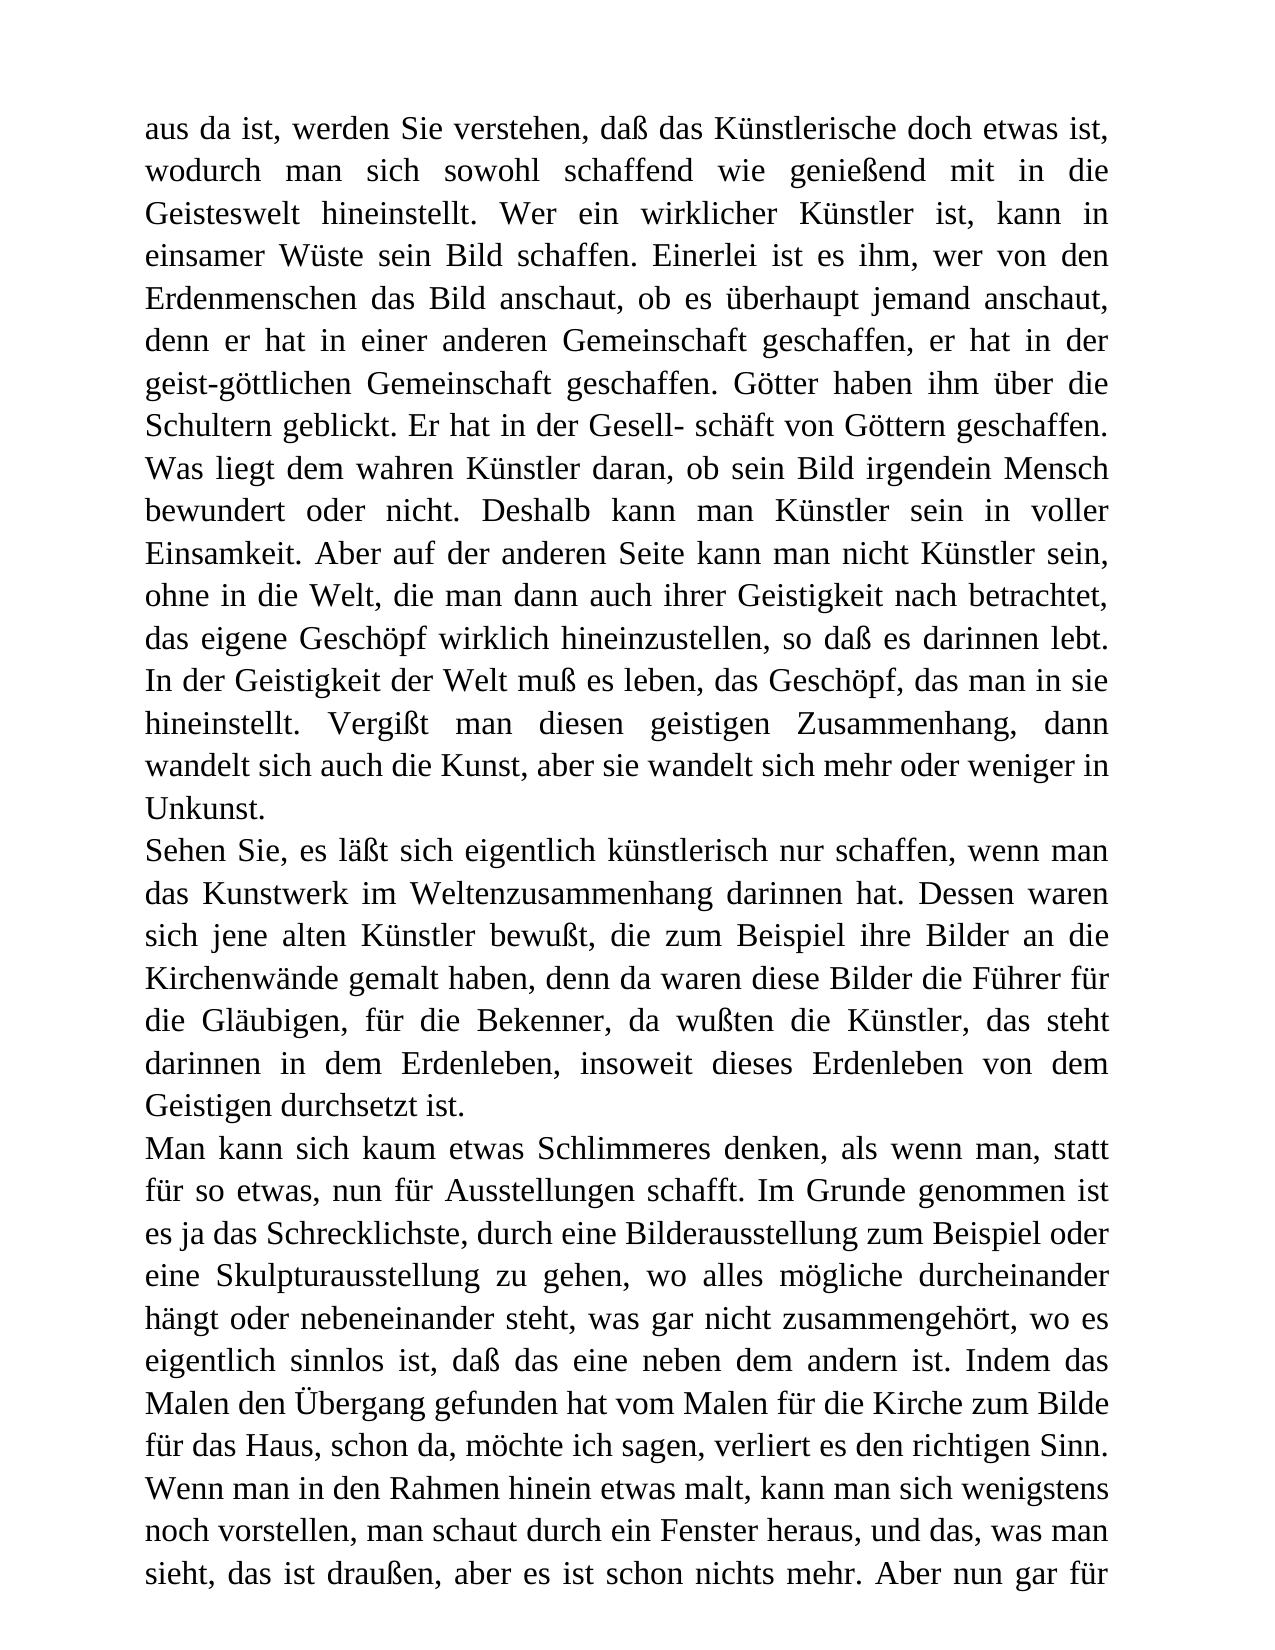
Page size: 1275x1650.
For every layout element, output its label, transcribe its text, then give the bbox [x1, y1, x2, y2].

text Man kann sich kaum etwas Schlimmeres denken, als wenn man, statt für so etwas, nun für Ausstellungen schafft. Im Grunde genommen ist es ja das Schrecklichste, durch eine Bilderausstellung zum Beispiel oder eine Skulpturausstellung zu gehen, wo alles mögliche durcheinander hängt oder nebeneinander steht, was gar nicht zusammengehört, wo es eigentlich sinnlos ist, daß das eine neben dem andern ist. Indem das Malen den Übergang gefunden hat vom Malen für die Kirche zum Bilde für das Haus, schon da, möchte ich sagen, verliert es den richtigen Sinn. Wenn man in den Rahmen hinein etwas malt, kann man sich wenigstens noch vorstellen, man schaut durch ein Fenster heraus, und das, was man sieht, das ist draußen, aber es ist schon nichts mehr. Aber nun gar für [144, 1128, 1110, 1591]
text aus da ist, werden Sie verstehen, daß das Künstlerische doch etwas ist, wodurch man sich sowohl schaffend wie genießend mit in die Geisteswelt hineinstellt. Wer ein wirklicher Künstler ist, kann in einsamer Wüste sein Bild schaffen. Einerlei ist es ihm, wer von den Erdenmenschen das Bild anschaut, ob es überhaupt jemand anschaut, denn er hat in einer anderen Gemeinschaft geschaffen, er hat in der geist-göttlichen Gemeinschaft geschaffen. Götter haben ihm über die Schultern geblickt. Er hat in der Gesell- schäft von Göttern geschaffen. Was liegt dem wahren Künstler daran, ob sein Bild irgendein Mensch bewundert oder nicht. Deshalb kann man Künstler sein in voller Einsamkeit. Aber auf der anderen Seite kann man nicht Künstler sein, ohne in die Welt, die man dann auch ihrer Geistigkeit nach betrachtet, das eigene Geschöpf wirklich hineinzustellen, so daß es darinnen lebt. In der Geistigkeit der Welt muß es leben, das Geschöpf, das man in sie hineinstellt. Vergißt man diesen geistigen Zusammenhang, dann wandelt sich auch die Kunst, aber sie wandelt sich mehr oder weniger in Unkunst. [144, 108, 1110, 826]
text Sehen Sie, es läßt sich eigentlich künstlerisch nur schaffen, wenn man das Kunstwerk im Weltenzusammenhang darinnen hat. Dessen waren sich jene alten Künstler bewußt, die zum Beispiel ihre Bilder an die Kirchenwände gemalt haben, denn da waren diese Bilder die Führer für die Gläubigen, für die Bekenner, da wußten die Künstler, das steht darinnen in dem Erdenleben, insoweit dieses Erdenleben von dem Geistigen durchsetzt ist. [144, 831, 1110, 1124]
